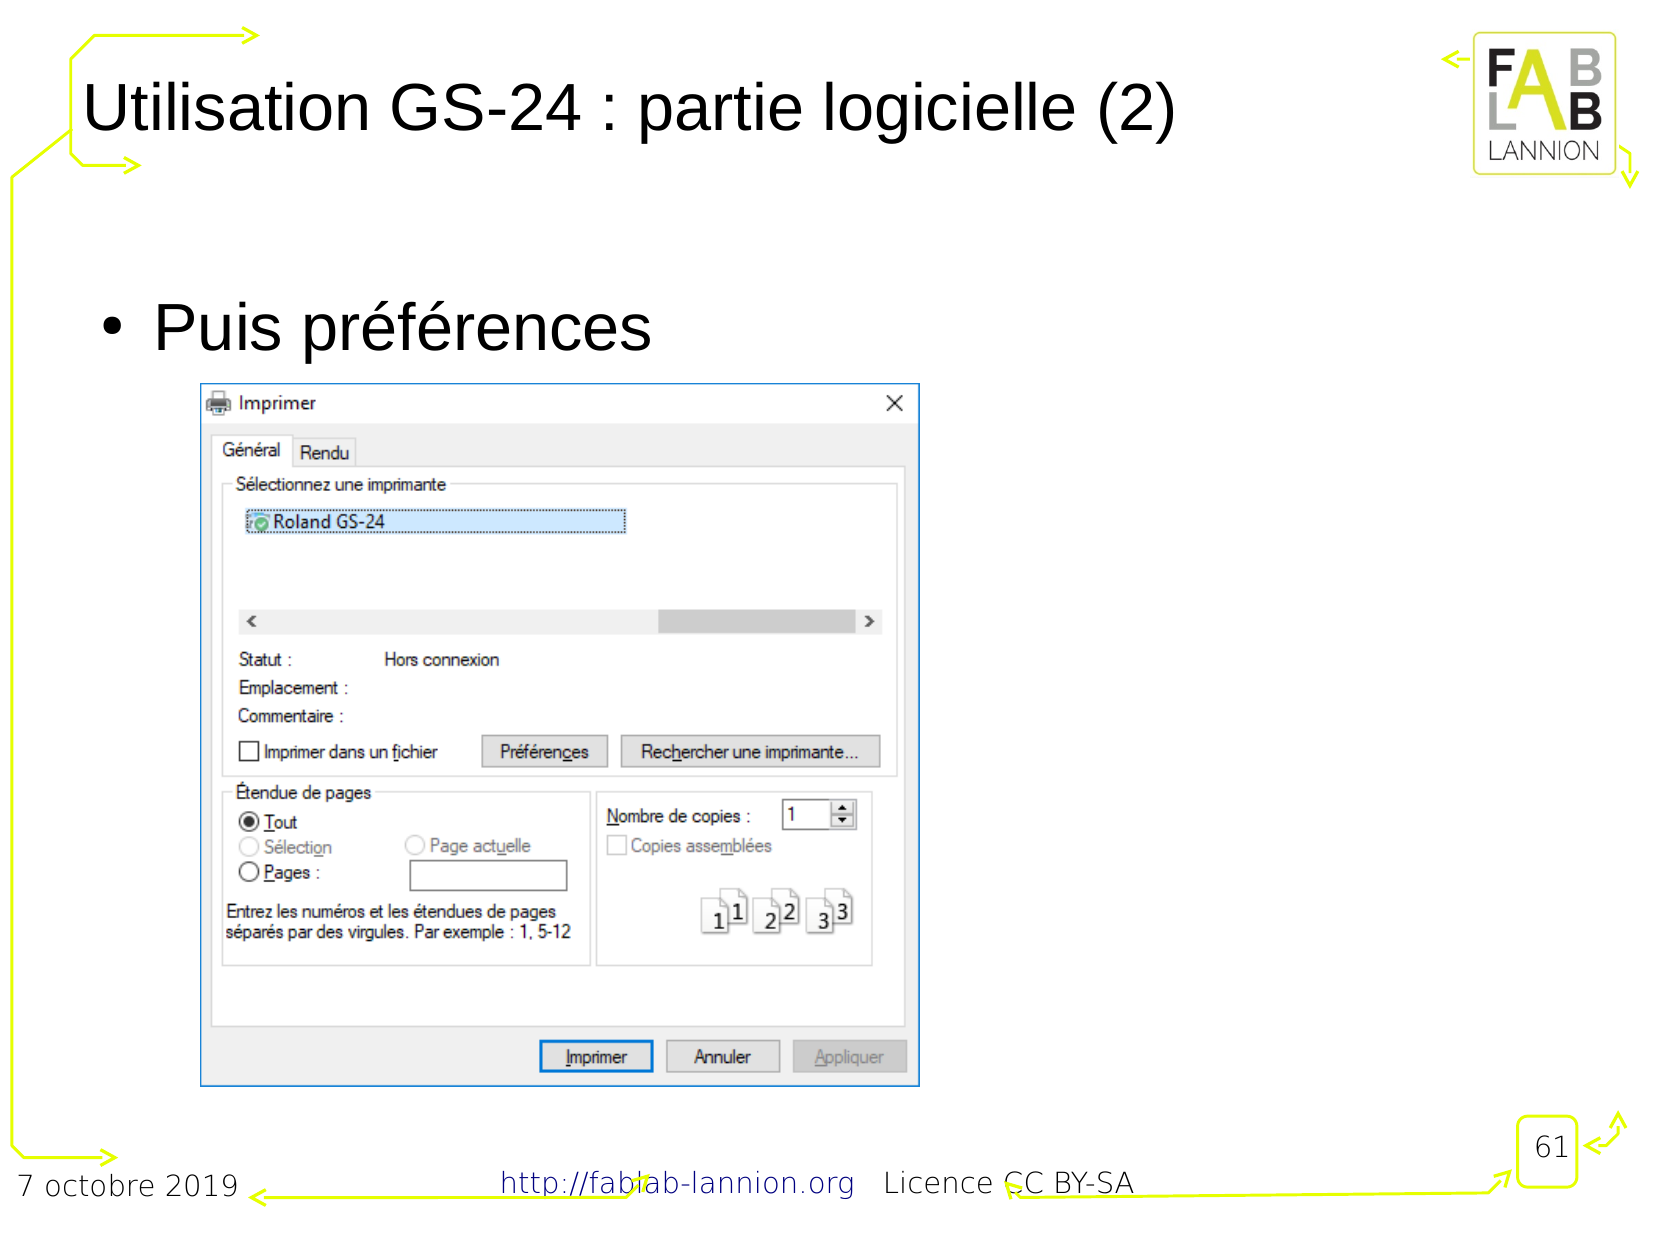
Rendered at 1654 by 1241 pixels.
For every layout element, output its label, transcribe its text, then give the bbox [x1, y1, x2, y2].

list Puis préférences [82, 290, 1571, 1010]
picture [200, 383, 920, 1087]
title Utilisation GS-24 : partie logicielle (2) [82, 49, 1441, 166]
picture [1470, 29, 1619, 178]
